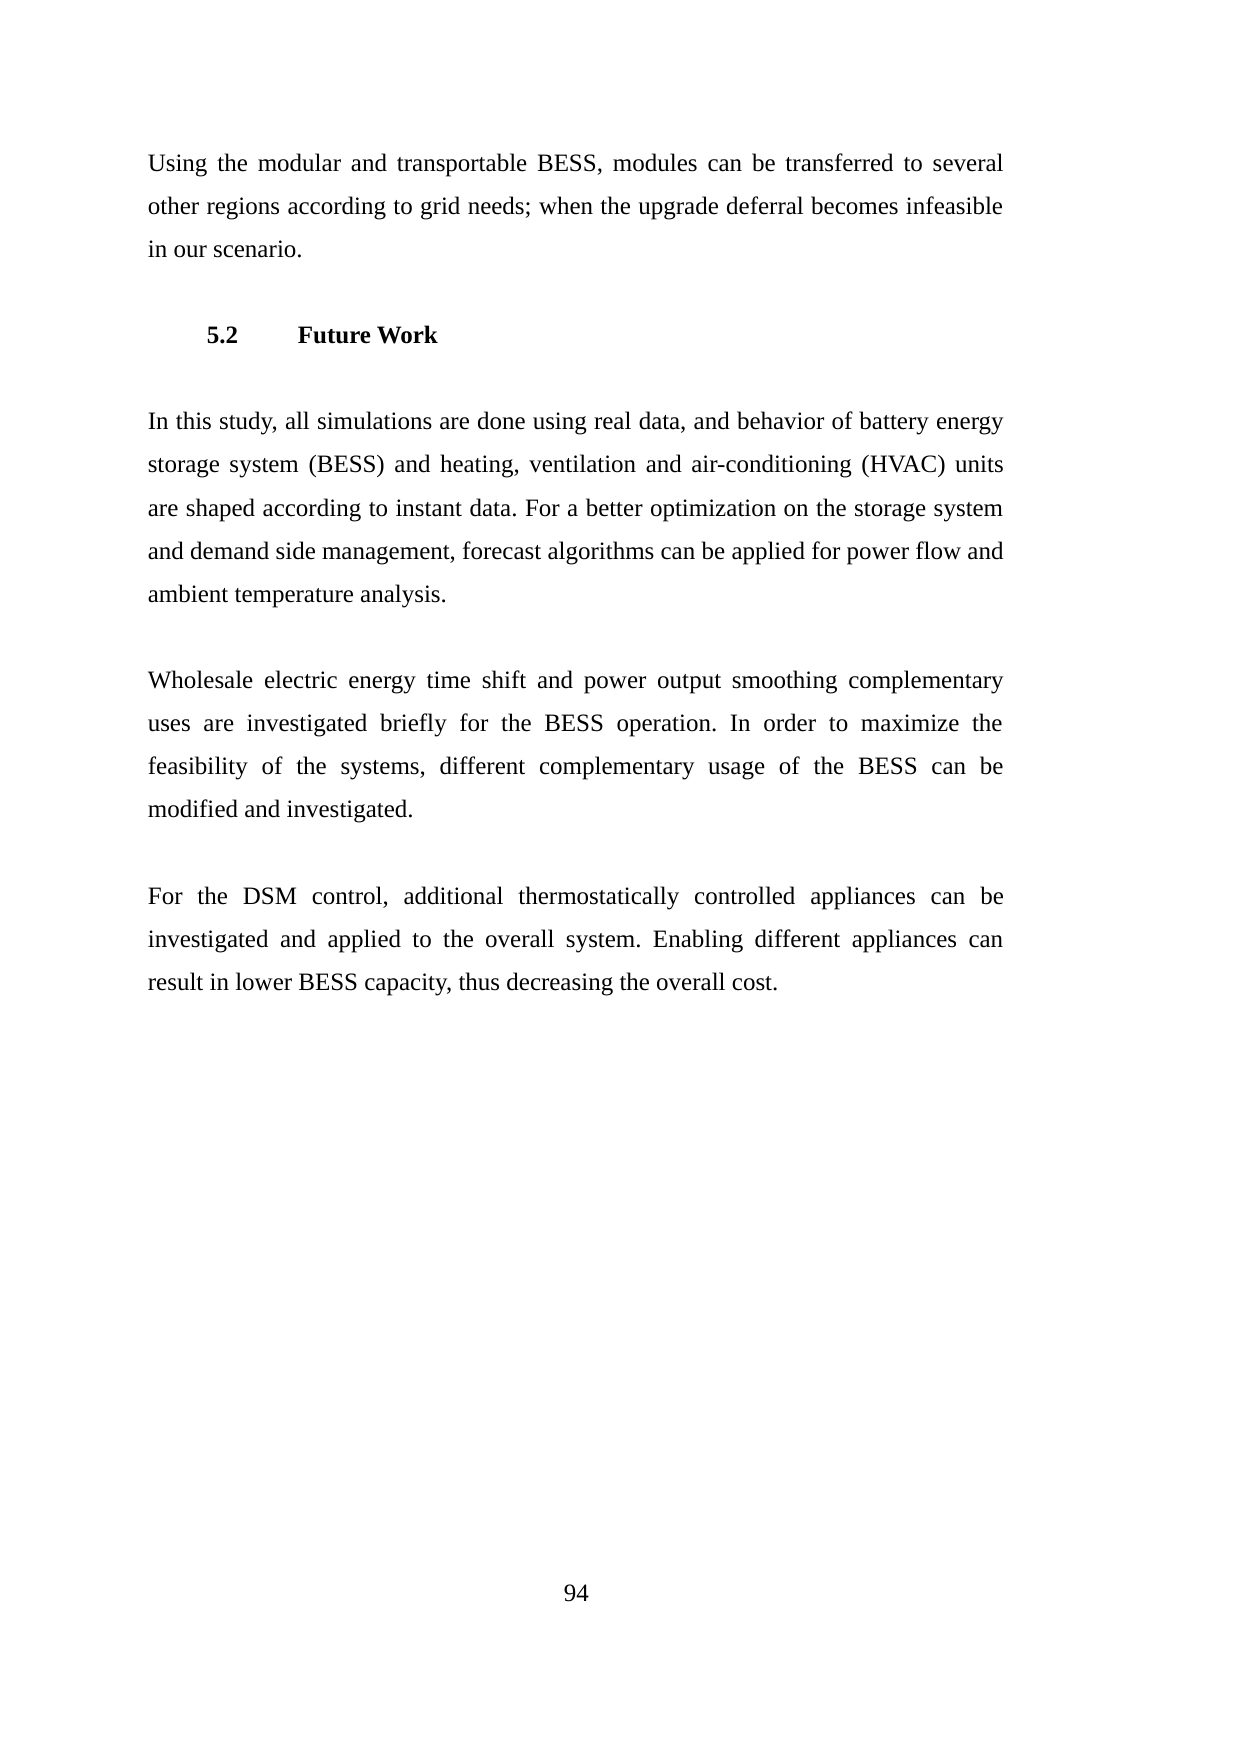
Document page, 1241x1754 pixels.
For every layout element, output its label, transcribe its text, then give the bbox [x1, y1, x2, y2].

list Future Work [207, 320, 1004, 349]
text In this study, all simulations are done using real data, and behavior of battery energy storage system (BESS) and heating, ventilation and air-conditioning (HVAC) units are shaped according to instant data. For a better optimization on the storage system and demand side management, forecast algorithms can be applied for power flow and ambient temperature analysis. [148, 406, 1004, 608]
text For the DSM control, additional thermostatically controlled appliances can be investigated and applied to the overall system. Enabling different appliances can result in lower BESS capacity, thus decreasing the overall cost. [148, 881, 1004, 996]
text Using the modular and transportable BESS, modules can be transferred to several other regions according to grid needs; when the upgrade deferral becomes infeasible in our scenario. [148, 148, 1004, 263]
text Wholesale electric energy time shift and power output smoothing complementary uses are investigated briefly for the BESS operation. In order to maximize the feasibility of the systems, different complementary usage of the BESS can be modified and investigated. [148, 665, 1004, 823]
